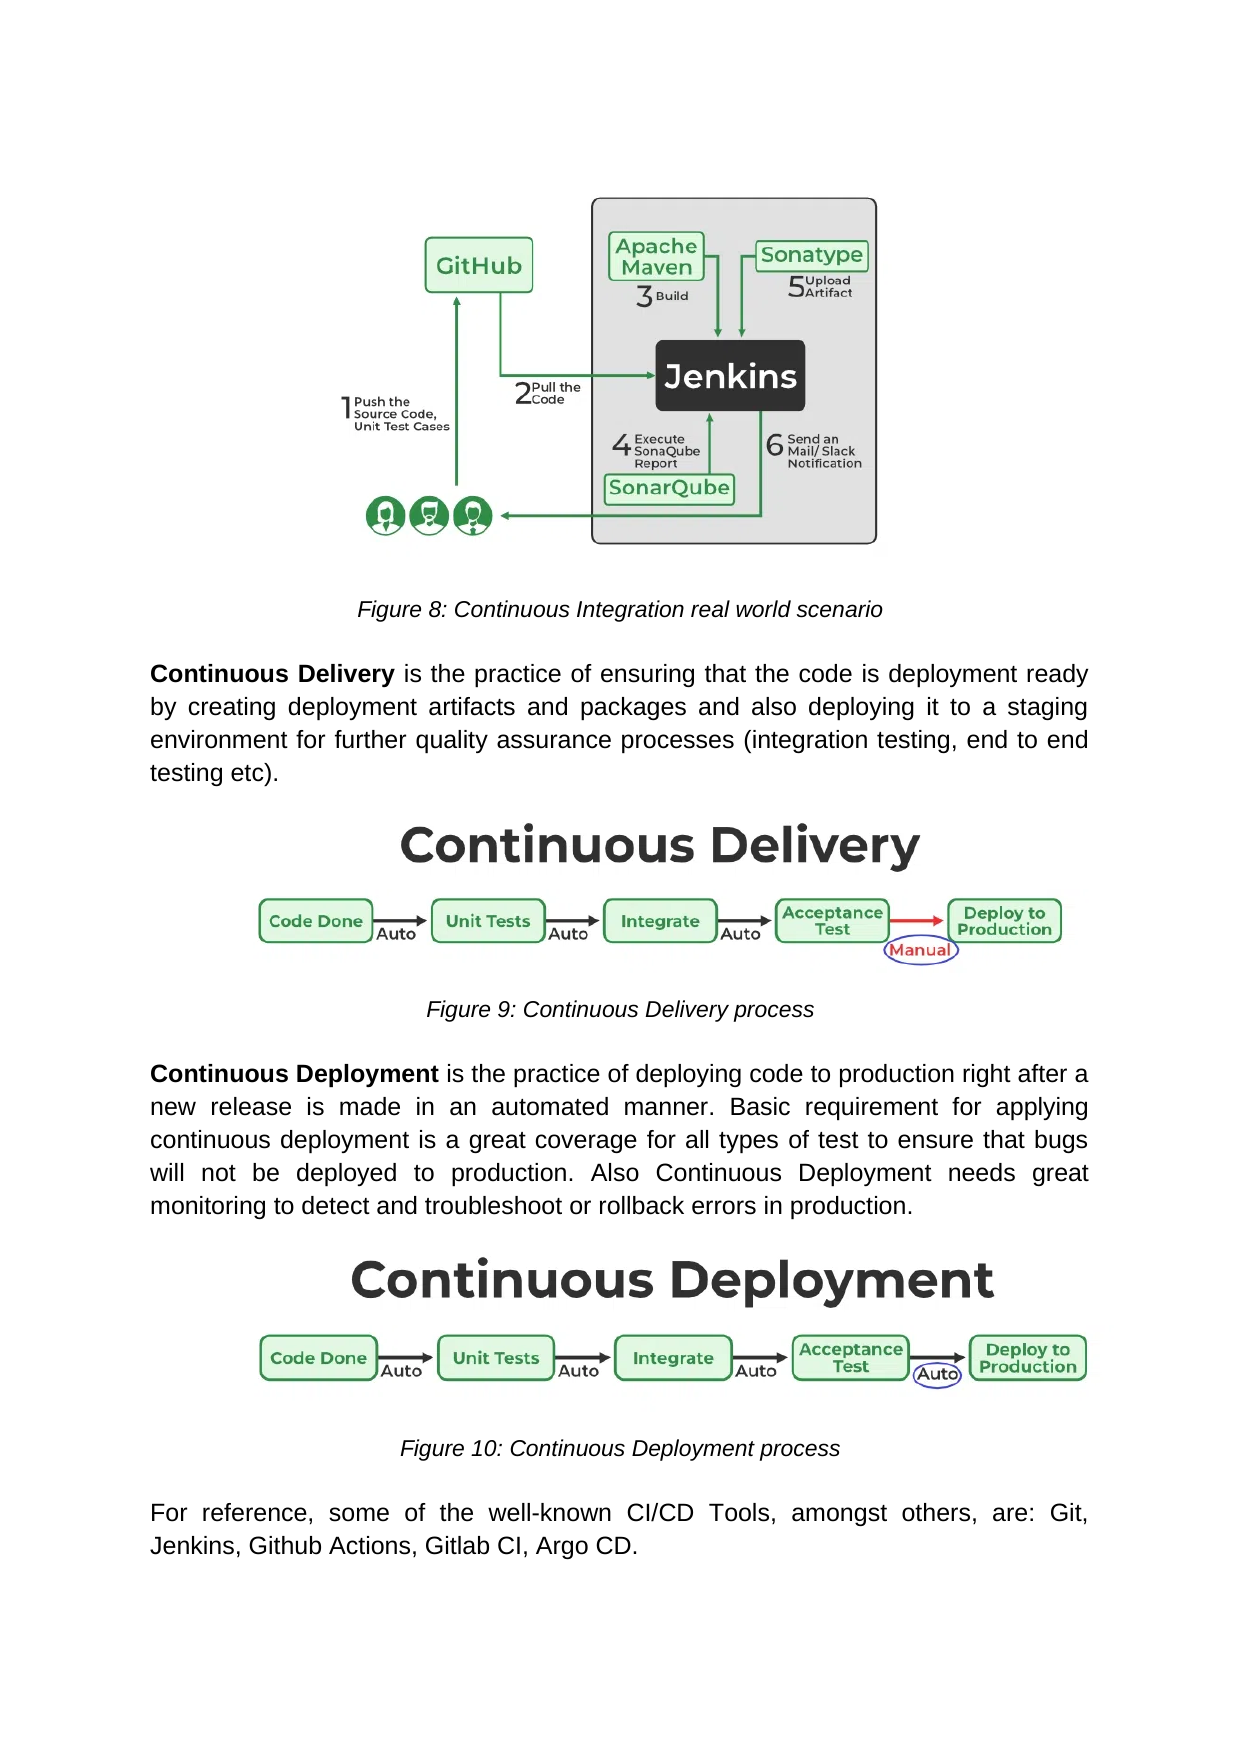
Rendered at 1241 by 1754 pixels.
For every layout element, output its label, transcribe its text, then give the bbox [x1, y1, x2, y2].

picture [225, 1223, 1121, 1431]
text Figure 8: Continuous Integration real world scenario [150, 596, 1090, 622]
text Continuous Deployment is the practice of deploying code to production right after a new release is made in an automated manner. Basic requirement for applying continuous deployment is a great coverage for all types of test to ensure that bugs will not be deployed to production. Also Continuous Deployment needs great monitoring to detect and troubleshoot or rollback errors in production. [150, 1059, 1090, 1219]
text Figure 9: Continuous Delivery process [150, 996, 1090, 1022]
picture [150, 150, 1091, 592]
text Figure 10: Continuous Deployment process [150, 1434, 1090, 1461]
text For reference, some of the well-known CI/CD Tools, amongst others, are: Git, Jenkins, Github Actions, Gitlab CI, Argo CD. [150, 1498, 1090, 1559]
text Continuous Delivery is the practice of ensuring that the code is deployment ready by creating deployment artifacts and packages and also deploying it to a staging environment for further quality assurance processes (integration testing, end to end testing etc). [150, 659, 1090, 787]
picture [225, 790, 1095, 992]
